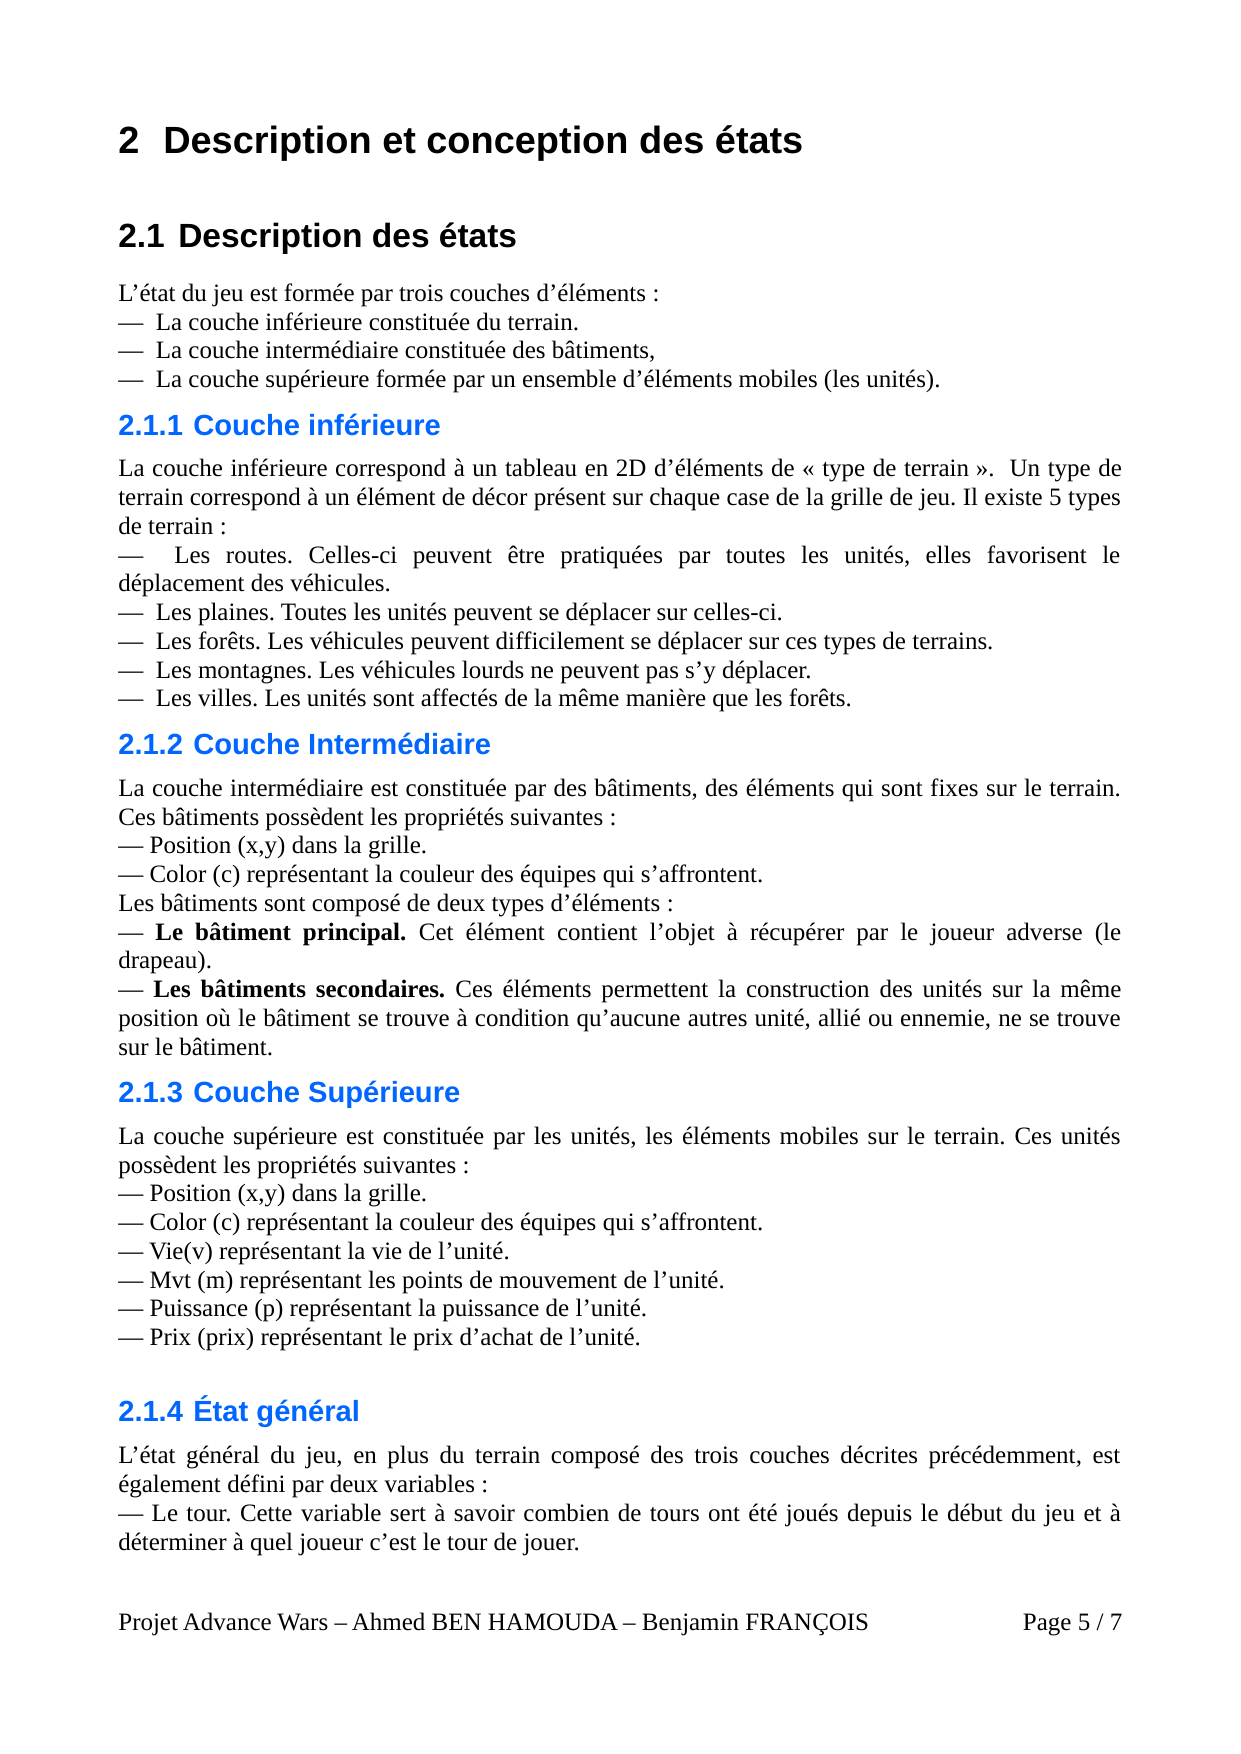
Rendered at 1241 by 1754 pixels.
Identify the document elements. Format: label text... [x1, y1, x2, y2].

subtitle État général [118, 1394, 1122, 1428]
text — La couche intermédiaire constituée des bâtiments, [118, 335, 1122, 364]
text La couche intermédiaire est constituée par des bâtiments, des éléments qui sont fixes sur le terrain. Ces bâtiments possèdent les propriétés suivantes : [118, 773, 1122, 830]
text — Color (c) représentant la couleur des équipes qui s’affrontent. [118, 859, 1122, 888]
text — Les routes. Celles-ci peuvent être pratiquées par toutes les unités, elles favorisent le déplacement des véhicules. [118, 540, 1122, 597]
subtitle Couche Supérieure [118, 1075, 1122, 1108]
text Les bâtiments sont composé de deux types d’éléments : [118, 888, 1122, 917]
text — Position (x,y) dans la grille. [118, 1178, 1122, 1207]
text L’état général du jeu, en plus du terrain composé des trois couches décrites précédemment, est également défini par deux variables : [118, 1440, 1122, 1498]
text — Color (c) représentant la couleur des équipes qui s’affrontent. [118, 1207, 1122, 1236]
text — Les bâtiments secondaires. Ces éléments permettent la construction des unités sur la même position où le bâtiment se trouve à condition qu’aucune autres unité, allié ou ennemie, ne se trouve sur le bâtiment. [118, 974, 1122, 1060]
subtitle Couche inférieure [118, 407, 1122, 441]
text — Les villes. Les unités sont affectés de la même manière que les forêts. [118, 683, 1122, 712]
subtitle Description des états [118, 216, 1122, 254]
text — Les forêts. Les véhicules peuvent difficilement se déplacer sur ces types de terrains. [118, 626, 1122, 655]
text — Prix (prix) représentant le prix d’achat de l’unité. [118, 1322, 1122, 1351]
text — La couche inférieure constituée du terrain. [118, 307, 1122, 335]
text — Vie(v) représentant la vie de l’unité. [118, 1236, 1122, 1265]
text — Le bâtiment principal. Cet élément contient l’objet à récupérer par le joueur adverse (le drapeau). [118, 917, 1122, 974]
text — Le tour. Cette variable sert à savoir combien de tours ont été joués depuis le début du jeu et à déterminer à quel joueur c’est le tour de jouer. [118, 1498, 1122, 1555]
text — Les plaines. Toutes les unités peuvent se déplacer sur celles-ci. [118, 597, 1122, 626]
subtitle Couche Intermédiaire [118, 727, 1122, 760]
text — Position (x,y) dans la grille. [118, 830, 1122, 859]
text L’état du jeu est formée par trois couches d’éléments : [118, 278, 1122, 307]
text — Mvt (m) représentant les points de mouvement de l’unité. [118, 1265, 1122, 1293]
text La couche supérieure est constituée par les unités, les éléments mobiles sur le terrain. Ces unités possèdent les propriétés suivantes : [118, 1121, 1122, 1178]
subtitle Description et conception des états [118, 118, 1122, 162]
text — Puissance (p) représentant la puissance de l’unité. [118, 1293, 1122, 1322]
text — Les montagnes. Les véhicules lourds ne peuvent pas s’y déplacer. [118, 655, 1122, 683]
text La couche inférieure correspond à un tableau en 2D d’éléments de « type de terrain ». Un type de terrain correspond à un élément de décor présent sur chaque case de la grille de jeu. Il existe 5 types de terrain : [118, 453, 1122, 540]
text — La couche supérieure formée par un ensemble d’éléments mobiles (les unités). [118, 364, 1122, 393]
